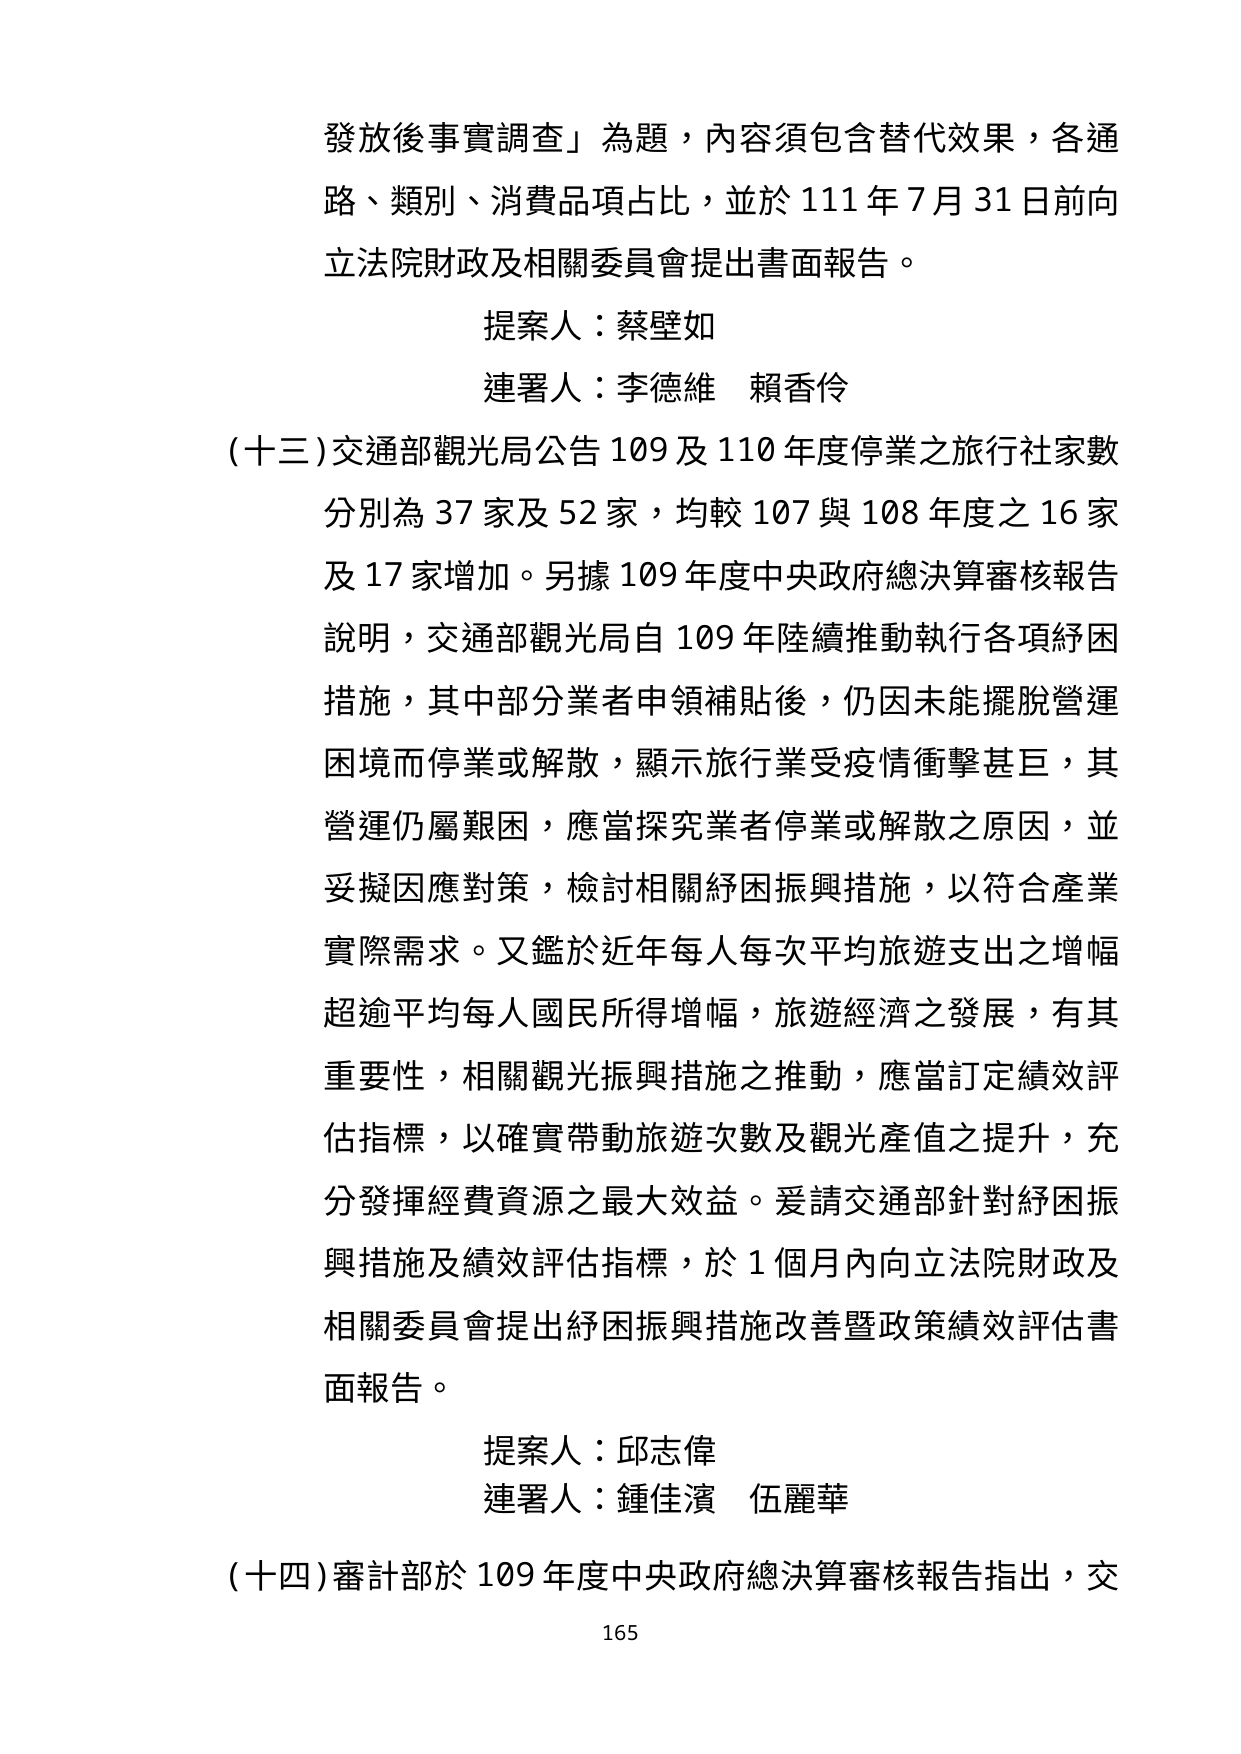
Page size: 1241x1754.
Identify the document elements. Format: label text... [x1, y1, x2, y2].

text (十三)交通部觀光局公告109及110年度停業之旅行社家數分別為37家及52家，均較107與108年度之16家及17家增加。另據109年度中央政府總決算審核報告說明，交通部觀光局自109年陸續推動執行各項紓困措施，其中部分業者申領補貼後，仍因未能擺脫營運困境而停業或解散，顯示旅行業受疫情衝擊甚巨，其營運仍屬艱困，應當探究業者停業或解散之原因，並妥擬因應對策，檢討相關紓困振興措施，以符合產業實際需求。又鑑於近年每人每次平均旅遊支出之增幅超逾平均每人國民所得增幅，旅遊經濟之發展，有其重要性，相關觀光振興措施之推動，應當訂定績效評估指標，以確實帶動旅遊次數及觀光產值之提升，充分發揮經費資源之最大效益。爰請交通部針對紓困振興措施及績效評估指標，於1個月內向立法院財政及相關委員會提出紓困振興措施改善暨政策績效評估書面報告。 [223, 407, 1120, 1407]
text (十四)審計部於109年度中央政府總決算審核報告指出，交 [223, 1532, 1120, 1594]
text 連署人：鍾佳濱 伍麗華 [483, 1469, 1120, 1522]
text 提案人：蔡壁如 [483, 282, 1120, 344]
text 連署人：李德維 賴香伶 [483, 344, 1120, 407]
text 提案人：邱志偉 [483, 1407, 1120, 1469]
text 發放後事實調查」為題，內容須包含替代效果，各通路、類別、消費品項占比，並於111年7月31日前向立法院財政及相關委員會提出書面報告。 [223, 94, 1120, 282]
